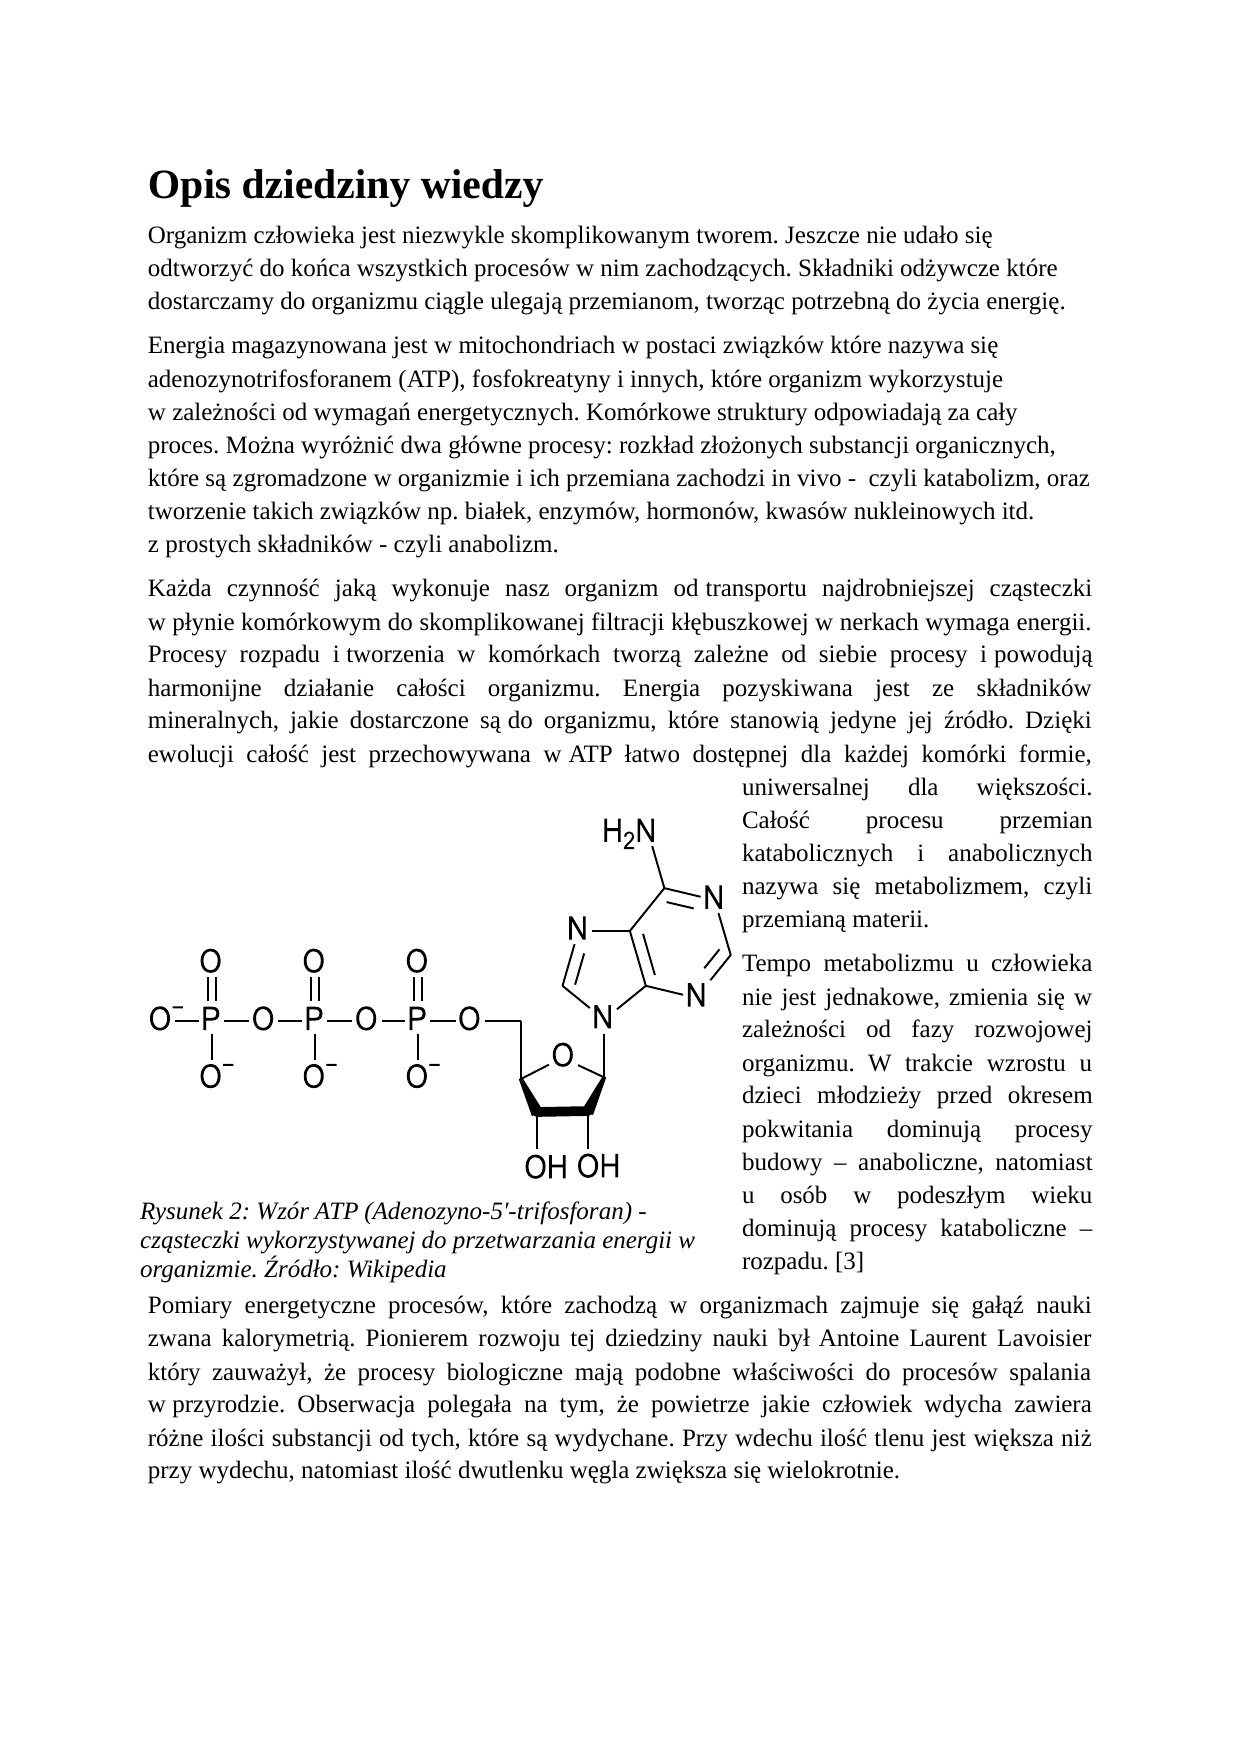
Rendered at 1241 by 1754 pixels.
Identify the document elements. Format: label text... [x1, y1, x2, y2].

subtitle Opis dziedziny wiedzy [148, 159, 1092, 207]
text Organizm człowieka jest niezwykle skomplikowanym tworem. Jeszcze nie udało się odtworzyć do końca wszystkich procesów w nim zachodzących. Składniki odżywcze które dostarczamy do organizmu ciągle ulegają przemianom, tworząc potrzebną do życia energię. [148, 220, 1092, 314]
text Każda czynność jaką wykonuje nasz organizm od transportu najdrobniejszej cząsteczki w płynie komórkowym do skomplikowanej filtracji kłębuszkowej w nerkach wymaga energii. Procesy rozpadu i tworzenia w komórkach tworzą zależne od siebie procesy i powodują harmonijne działanie całości organizmu. Energia pozyskiwana jest ze składników mineralnych, jakie dostarczone są do organizmu, które stanowią jedyne jej źródło. Dzięki ewolucji całość jest przechowywana w ATP łatwo dostępnej dla każdej komórki formie, uniwersalnej dla większości. Całość procesu przemian katabolicznych i anabolicznych nazywa się metabolizmem, czyli przemianą materii. [148, 573, 1092, 932]
text Tempo metabolizmu u człowieka nie jest jednakowe, zmienia się w zależności od fazy rozwojowej organizmu. W trakcie wzrostu u dzieci młodzieży przed okresem pokwitania dominują procesy budowy – anaboliczne, natomiast u osób w podeszłym wieku dominują procesy kataboliczne – rozpadu. [3] [742, 948, 1092, 1274]
text Energia magazynowana jest w mitochondriach w postaci związków które nazywa się adenozynotrifosforanem (ATP), fosfokreatyny i innych, które organizm wykorzystuje w zależności od wymagań energetycznych. Komórkowe struktury odpowiadają za cały proces. Można wyróżnić dwa główne procesy: rozkład złożonych substancji organicznych, które są zgromadzone w organizmie i ich przemiana zachodzi in vivo - czyli katabolizm, oraz tworzenie takich związków np. białek, enzymów, hormonów, kwasów nukleinowych itd. z prostych składników - czyli anabolizm. [148, 331, 1092, 557]
text Pomiary energetyczne procesów, które zachodzą w organizmach zajmuje się gałąź nauki zwana kalorymetrią. Pionierem rozwoju tej dziedziny nauki był Antoine Laurent Lavoisier który zauważył, że procesy biologiczne mają podobne właściwości do procesów spalania w przyrodzie. Obserwacja polegała na tym, że powietrze jakie człowiek wdycha zawiera różne ilości substancji od tych, które są wydychane. Przy wdechu ilość tlenu jest większa niż przy wydechu, natomiast ilość dwutlenku węgla zwiększa się wielokrotnie. [148, 1291, 1092, 1484]
text Rysunek 2: Wzór ATP (Adenozyno-5′-trifosforan) - cząsteczki wykorzystywanej do przetwarzania energii w organizmie. Źródło: Wikipedia [140, 802, 742, 1282]
